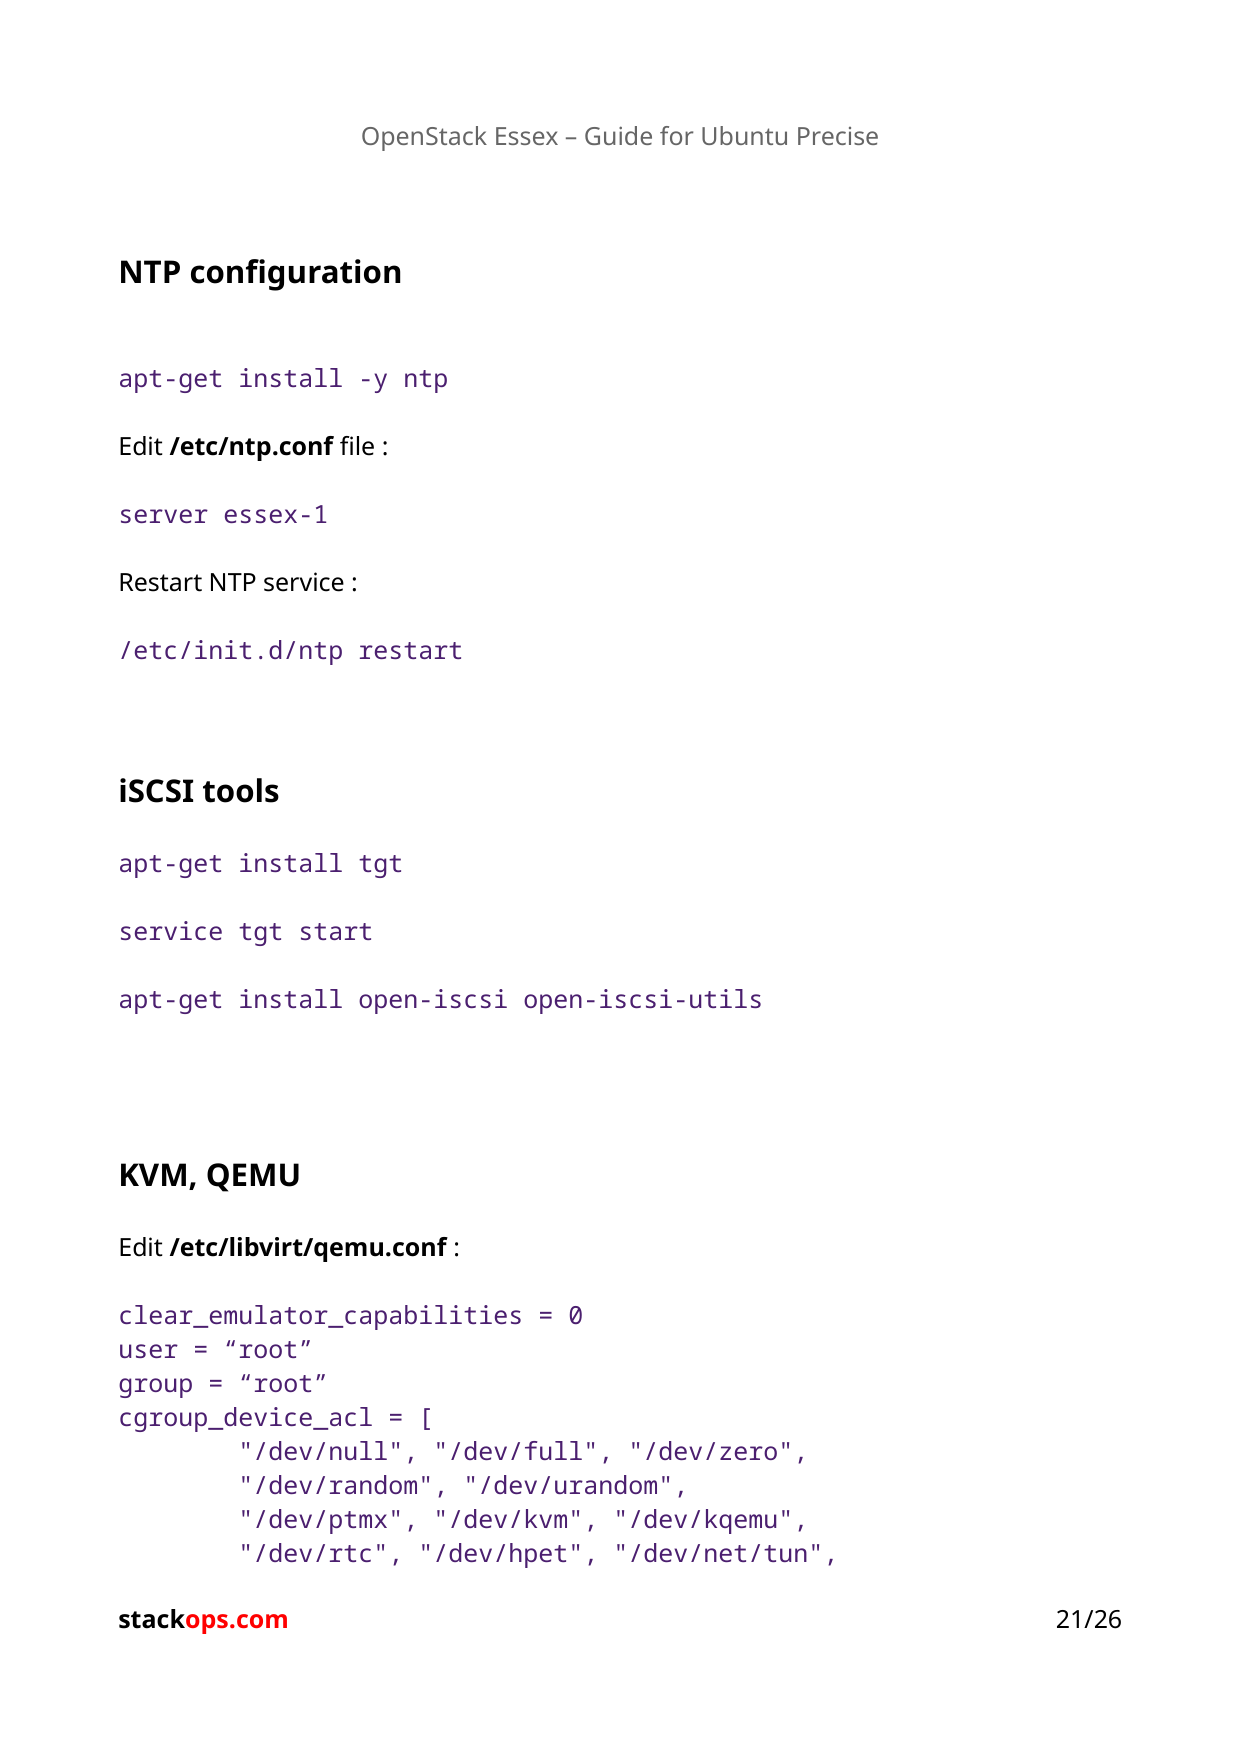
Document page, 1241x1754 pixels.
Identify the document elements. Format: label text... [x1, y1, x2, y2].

text iSCSI tools [118, 769, 1122, 812]
text server essex-1 [118, 497, 1122, 531]
text "/dev/null", "/dev/full", "/dev/zero", [118, 1433, 1122, 1468]
text Edit /etc/libvirt/qemu.conf : [118, 1229, 1122, 1263]
text /etc/init.d/ntp restart [118, 633, 1122, 667]
text user = “root” [118, 1331, 1122, 1365]
text Restart NTP service : [118, 565, 1122, 599]
text clear_emulator_capabilities = 0 [118, 1297, 1122, 1331]
text apt-get install -y ntp [118, 361, 1122, 394]
text service tgt start [118, 914, 1122, 948]
text apt-get install open-iscsi open-iscsi-utils [118, 982, 1122, 1016]
text group = “root” [118, 1365, 1122, 1399]
text NTP configuration [118, 250, 1122, 292]
text apt-get install tgt [118, 846, 1122, 880]
text Edit /etc/ntp.conf file : [118, 429, 1122, 463]
text KVM, QEMU [118, 1152, 1122, 1195]
text "/dev/ptmx", "/dev/kvm", "/dev/kqemu", [118, 1502, 1122, 1536]
text "/dev/rtc", "/dev/hpet", "/dev/net/tun", [118, 1536, 1122, 1570]
text cgroup_device_acl = [ [118, 1399, 1122, 1433]
text "/dev/random", "/dev/urandom", [118, 1468, 1122, 1502]
